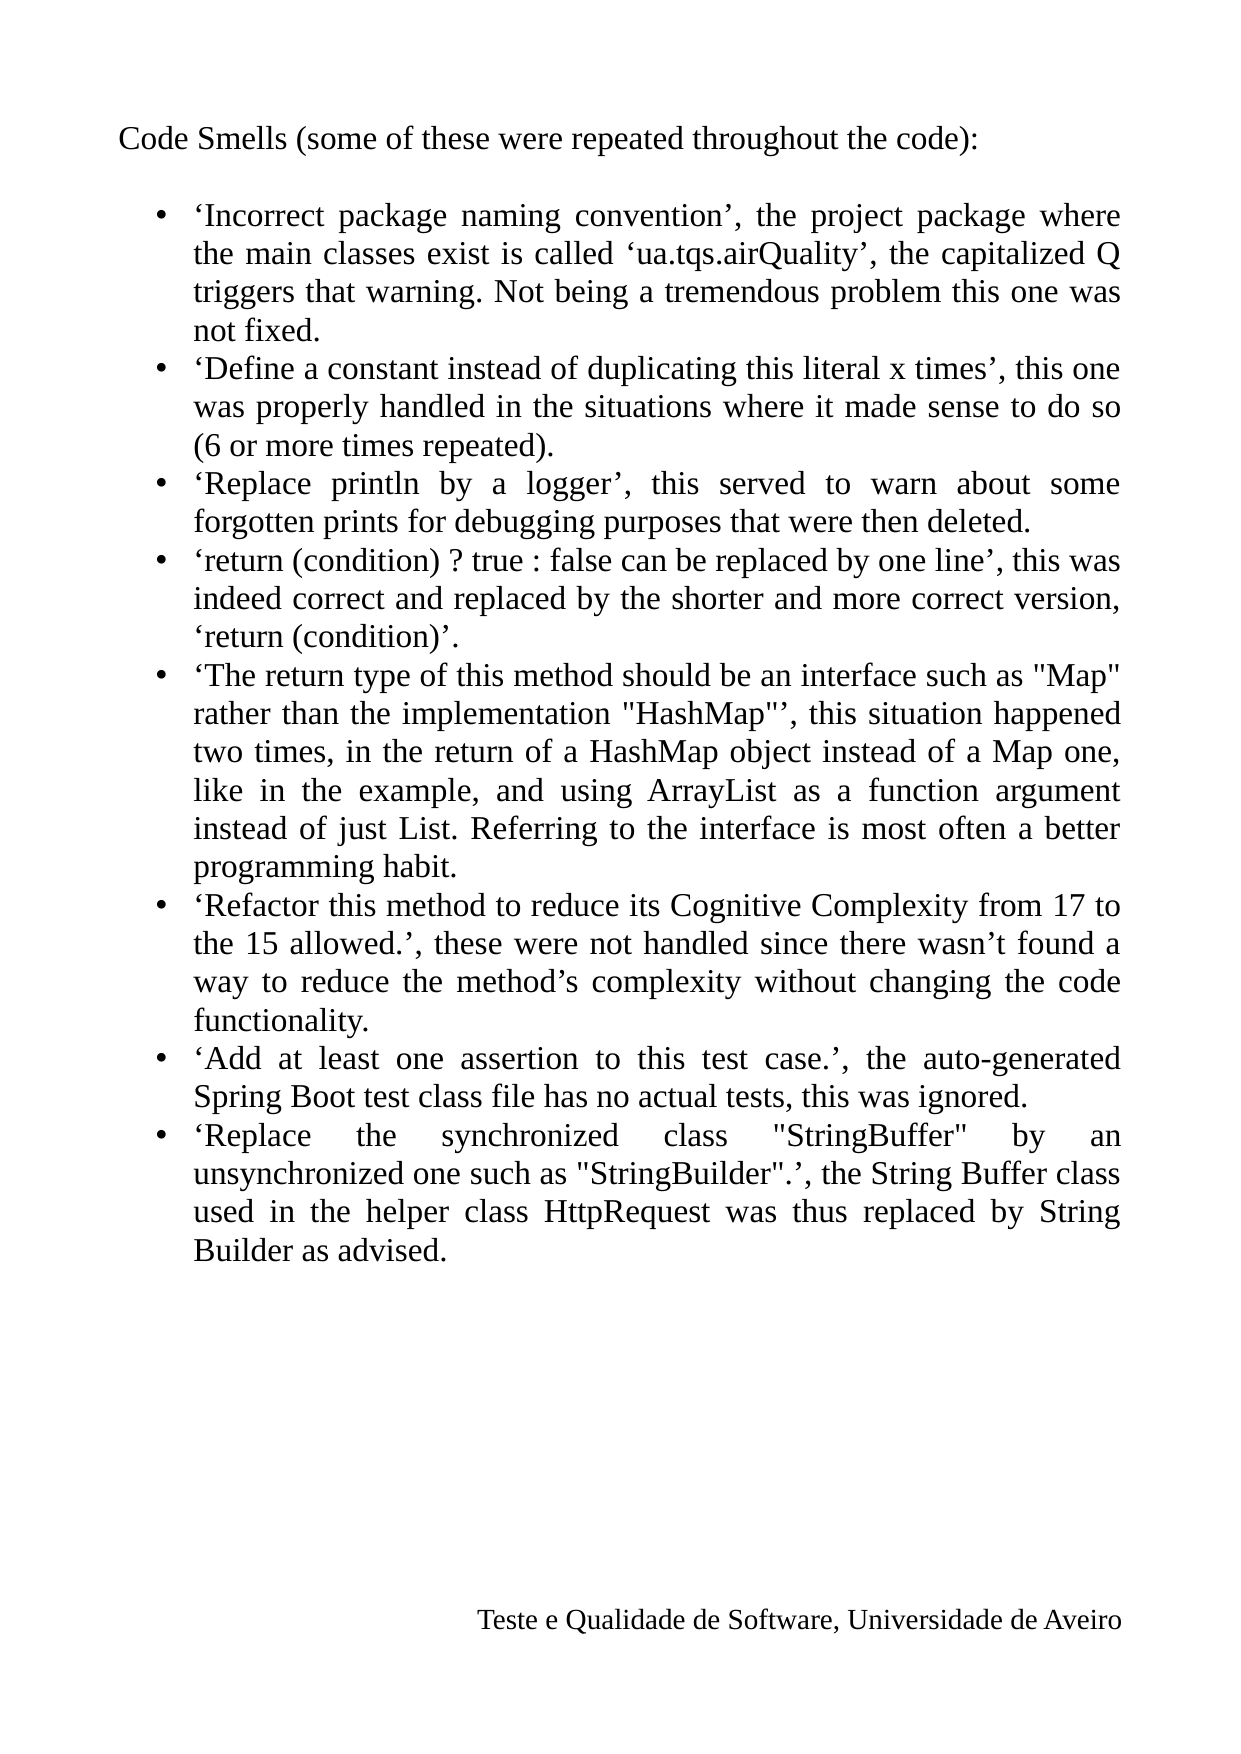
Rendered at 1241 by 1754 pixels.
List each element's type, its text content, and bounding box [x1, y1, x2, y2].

list ‘The return type of this method should be an interface such as "Map" rather than the implementation "HashMap"’, this situation happened two times, in the return of a HashMap object instead of a Map one, like in the example, and using ArrayList as a function argument instead of just List. Referring to the interface is most often a better programming habit. [156, 655, 1122, 885]
list ‘Add at least one assertion to this test case.’, the auto-generated Spring Boot test class file has no actual tests, this was ignored. [156, 1038, 1122, 1115]
list ‘Refactor this method to reduce its Cognitive Complexity from 17 to the 15 allowed.’, these were not handled since there wasn’t found a way to reduce the method’s complexity without changing the code functionality. [156, 885, 1122, 1038]
list ‘Incorrect package naming convention’, the project package where the main classes exist is called ‘ua.tqs.airQuality’, the capitalized Q triggers that warning. Not being a tremendous problem this one was not fixed. [156, 195, 1122, 348]
list ‘Define a constant instead of duplicating this literal x times’, this one was properly handled in the situations where it made sense to do so (6 or more times repeated). [156, 348, 1122, 463]
list ‘return (condition) ? true : false can be replaced by one line’, this was indeed correct and replaced by the shorter and more correct version, ‘return (condition)’. [156, 540, 1122, 655]
list ‘Replace println by a logger’, this served to warn about some forgotten prints for debugging purposes that were then deleted. [156, 463, 1122, 540]
text Code Smells (some of these were repeated throughout the code): [118, 118, 1122, 156]
list ‘Replace the synchronized class "StringBuffer" by an unsynchronized one such as "StringBuilder".’, the String Buffer class used in the helper class HttpRequest was thus replaced by String Builder as advised. [156, 1115, 1122, 1268]
